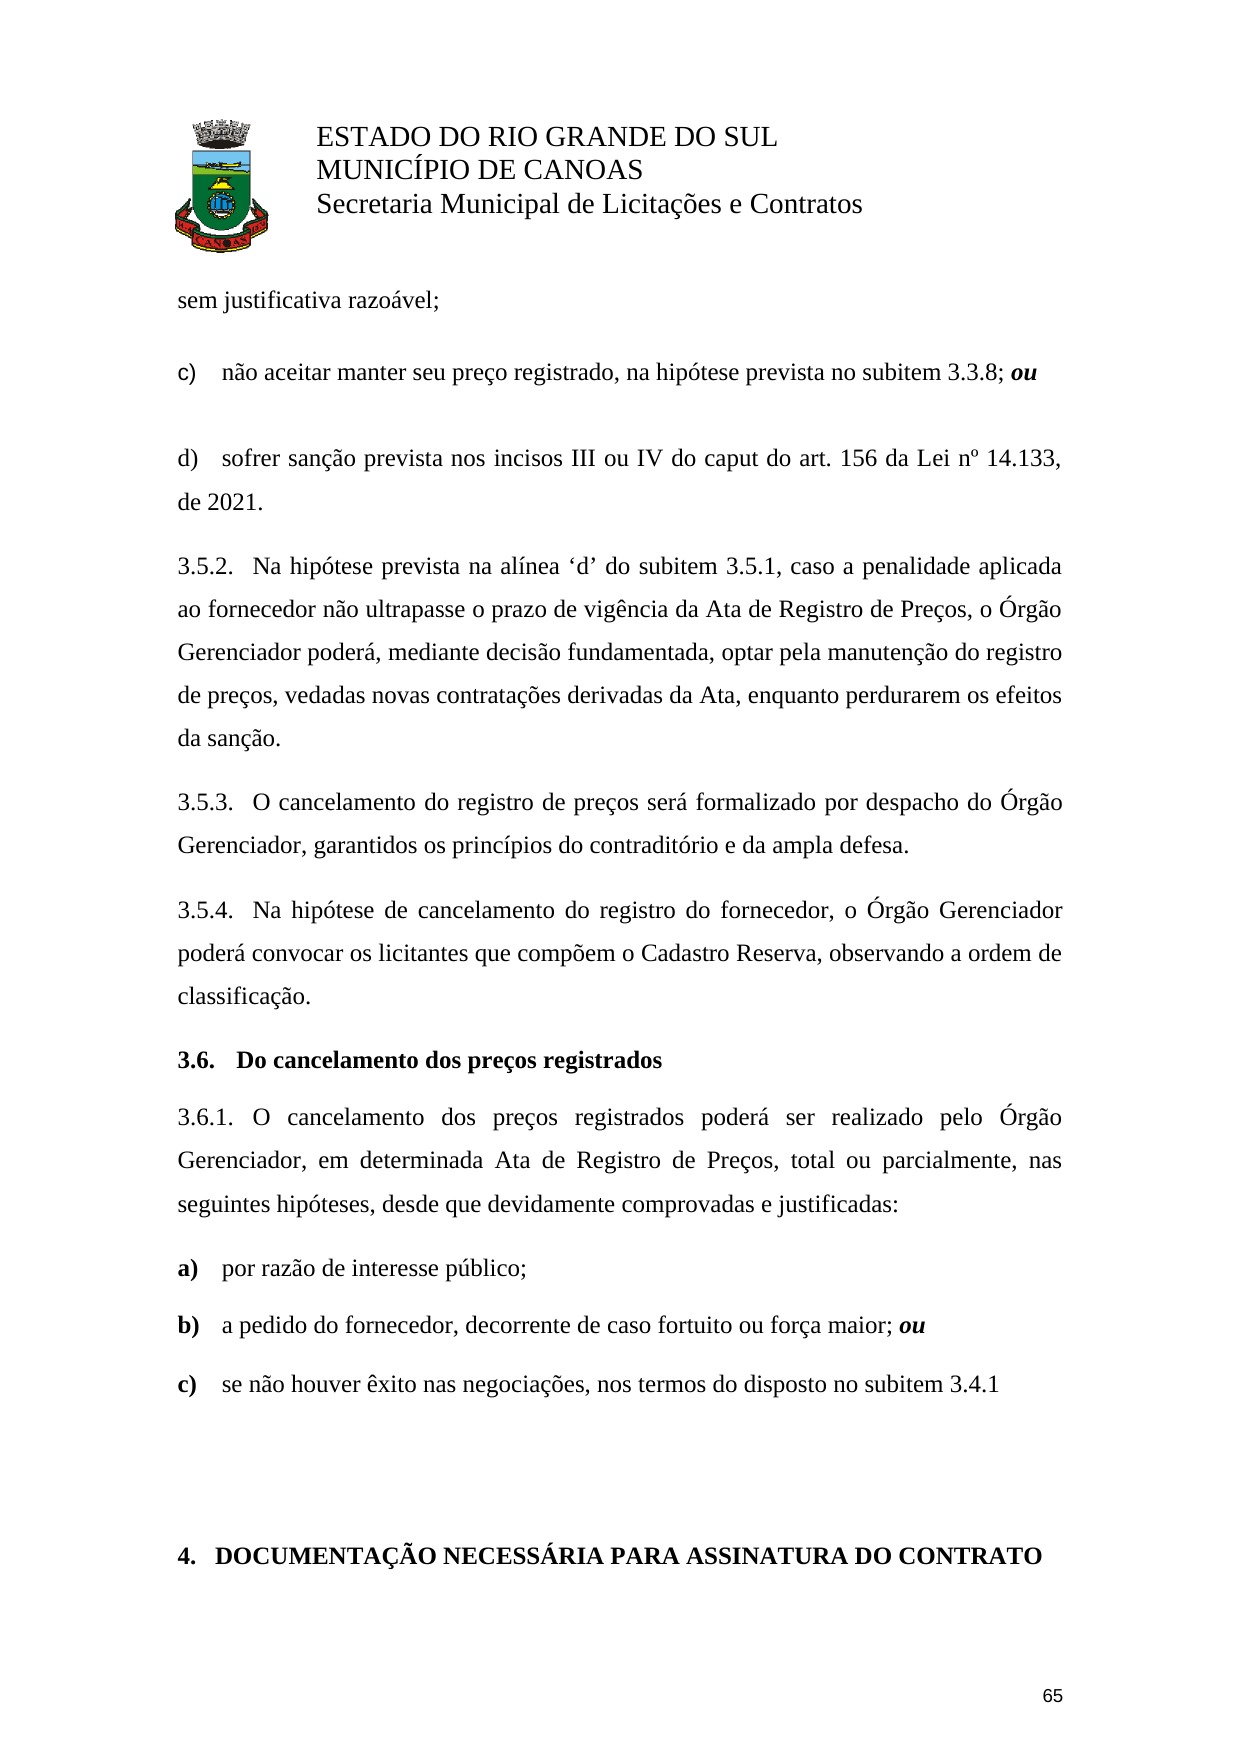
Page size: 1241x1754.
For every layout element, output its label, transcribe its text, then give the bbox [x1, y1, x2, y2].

list Na hipótese de cancelamento do registro do fornecedor, o Órgão Gerenciador poderá convocar os licitantes que compõem o Cadastro Reserva, observando a ordem de classificação. [177, 895, 1063, 1010]
list não aceitar manter seu preço registrado, na hipótese prevista no subitem 3.3.8; ou [177, 357, 1063, 386]
subtitle Do cancelamento dos preços registrados [177, 1045, 1063, 1074]
subtitle DOCUMENTAÇÃO NECESSÁRIA PARA ASSINATURA DO CONTRATO [177, 1541, 1063, 1570]
list a pedido do fornecedor, decorrente de caso fortuito ou força maior; ou [177, 1311, 1063, 1339]
list por razão de interesse público; [177, 1253, 1063, 1281]
list sofrer sanção prevista nos incisos III ou IV do caput do art. 156 da Lei nº 14.133, de 2021. [177, 443, 1063, 515]
list O cancelamento dos preços registrados poderá ser realizado pelo Órgão Gerenciador, em determinada Ata de Registro de Preços, total ou parcialmente, nas seguintes hipóteses, desde que devidamente comprovadas e justificadas: [177, 1102, 1063, 1217]
picture [175, 119, 269, 253]
list sem justificativa razoável; [177, 285, 1063, 314]
list O cancelamento do registro de preços será formalizado por despacho do Órgão Gerenciador, garantidos os princípios do contraditório e da ampla defesa. [177, 787, 1063, 859]
list se não houver êxito nas negociações, nos termos do disposto no subitem 3.4.1 [177, 1369, 1063, 1397]
list Na hipótese prevista na alínea ‘d’ do subitem 3.5.1, caso a penalidade aplicada ao fornecedor não ultrapasse o prazo de vigência da Ata de Registro de Preços, o Órgão Gerenciador poderá, mediante decisão fundamentada, optar pela manutenção do registro de preços, vedadas novas contratações derivadas da Ata, enquanto perdurarem os efeitos da sanção. [177, 551, 1063, 752]
